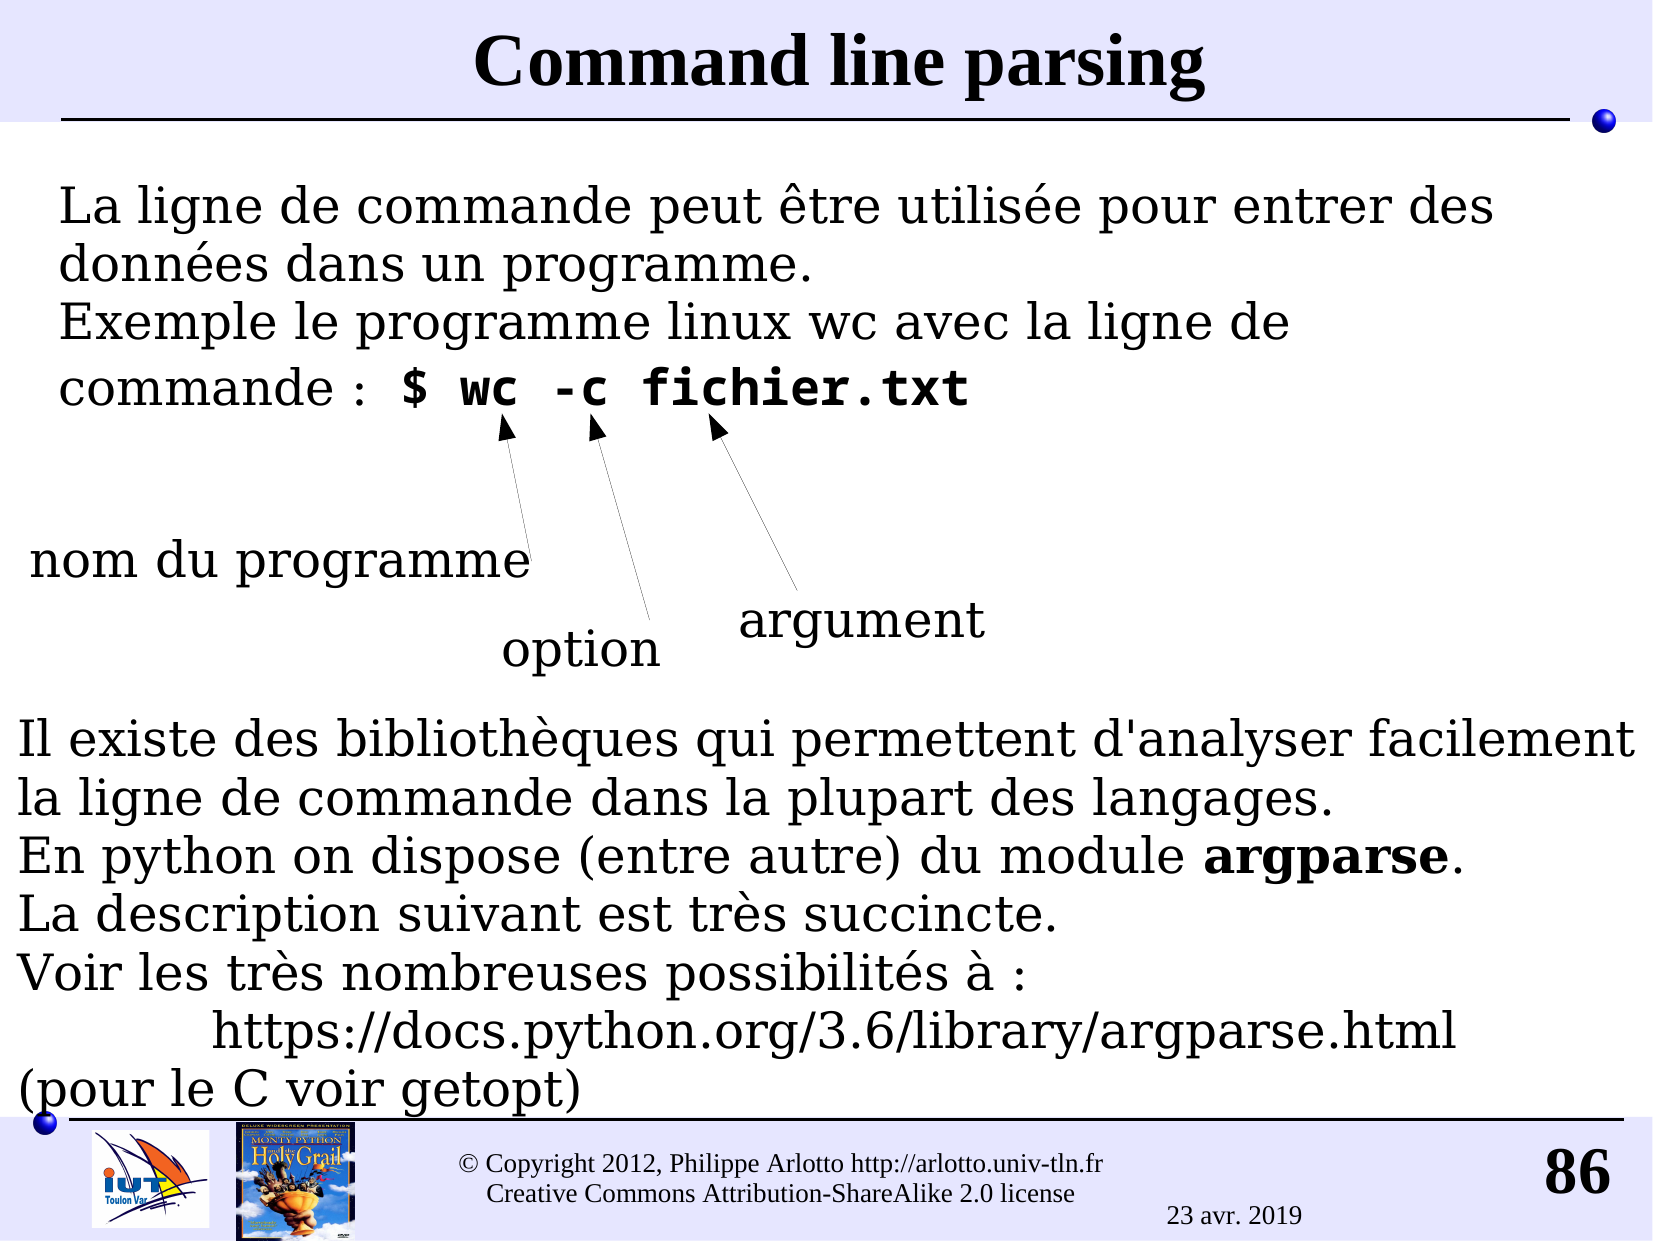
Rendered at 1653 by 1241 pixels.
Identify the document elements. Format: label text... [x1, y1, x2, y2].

picture [236, 1122, 355, 1241]
title Command line parsing [95, 14, 1585, 107]
text_box nom du programme [29, 531, 562, 591]
text_box argument [738, 590, 1004, 650]
text_box La ligne de commande peut être utilisée pour entrer des données dans un programme. Exemple le programme linux wc avec la ligne de commande : $ wc -c fichier.txt [59, 177, 1565, 414]
text_box option [501, 620, 709, 679]
text_box Il existe des bibliothèques qui permettent d'analyser facilement la ligne de commande dans la plupart des langages. En python on dispose (entre autre) du module argparse. La description suivant est très succincte. Voir les très nombreuses possibilités à : https://docs.python.org/3.6/library/argparse.html (pour le C voir getopt) [17, 710, 1653, 1119]
